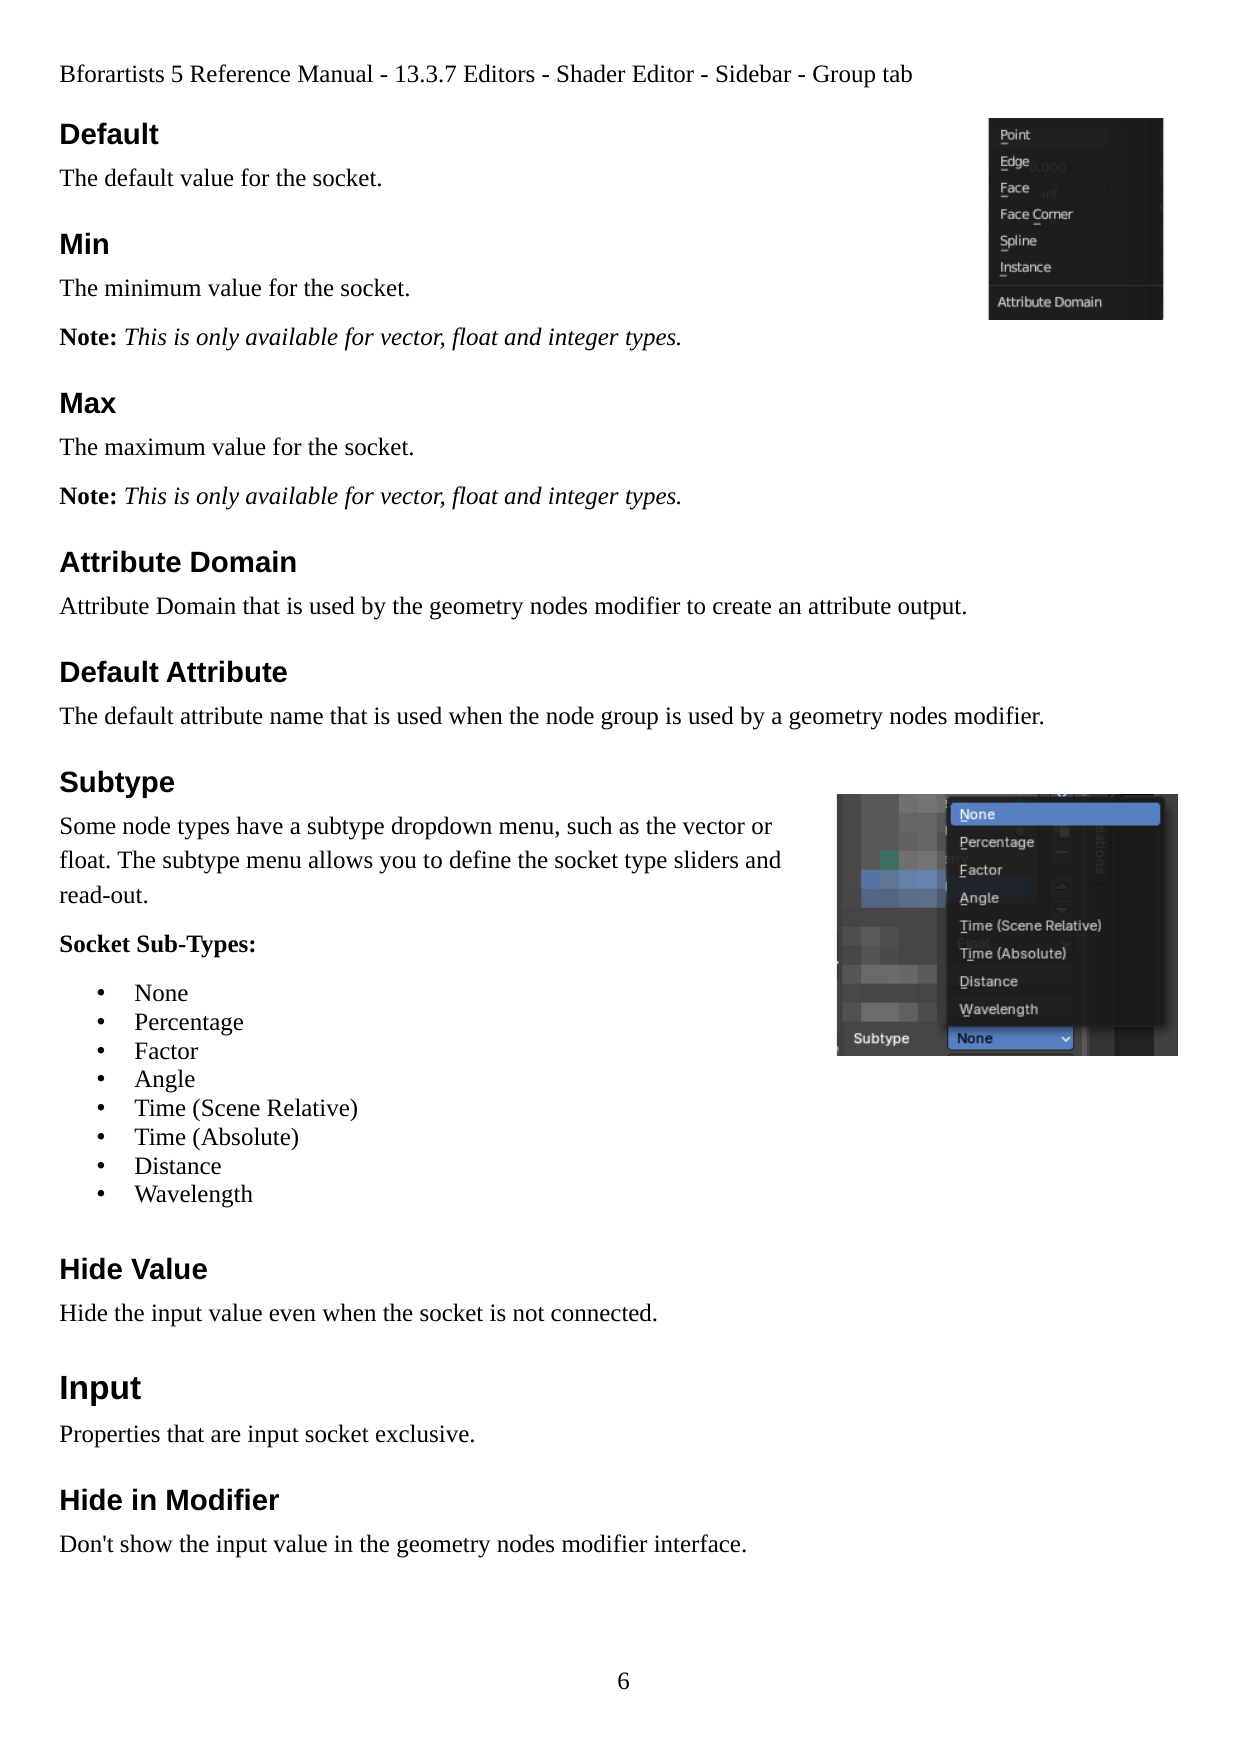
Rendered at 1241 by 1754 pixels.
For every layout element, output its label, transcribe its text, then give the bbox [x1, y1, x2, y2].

list Factor [97, 1036, 1181, 1064]
list Time (Absolute) [97, 1122, 1181, 1151]
subtitle Subtype [59, 765, 1181, 799]
text Some node types have a subtype dropdown menu, such as the vector or float. The subtype menu allows you to define the socket type sliders and read-out. [59, 811, 836, 909]
subtitle Input [59, 1368, 1181, 1406]
subtitle Max [59, 386, 1181, 420]
list Percentage [97, 1007, 836, 1036]
list None [97, 978, 836, 1007]
text The maximum value for the socket. [59, 432, 1181, 461]
text Don't show the input value in the geometry nodes modifier interface. [59, 1529, 1181, 1557]
subtitle Min [59, 227, 988, 261]
list Angle [97, 1064, 1181, 1093]
text The default value for the socket. [59, 163, 988, 192]
subtitle Default Attribute [59, 655, 1181, 689]
subtitle Hide in Modifier [59, 1482, 1181, 1516]
text The default attribute name that is used when the node group is used by a geometry nodes modifier. [59, 701, 1181, 730]
list Wavelength [97, 1179, 1181, 1237]
subtitle Default [59, 117, 1181, 151]
subtitle [1164, 227, 1181, 261]
subtitle Attribute Domain [59, 545, 1181, 579]
picture [836, 794, 1178, 1056]
text Socket Sub-Types: [59, 929, 836, 958]
list Distance [97, 1151, 1181, 1179]
subtitle Hide Value [59, 1252, 1181, 1285]
text The minimum value for the socket. [59, 273, 988, 302]
text Properties that are input socket exclusive. [59, 1419, 1181, 1448]
text Note: This is only available for vector, float and integer types. [59, 481, 1181, 510]
list Time (Scene Relative) [97, 1093, 1181, 1122]
text Attribute Domain that is used by the geometry nodes modifier to create an attribute output. [59, 591, 1181, 620]
picture [988, 118, 1164, 320]
text Hide the input value even when the socket is not connected. [59, 1298, 1181, 1327]
text Note: This is only available for vector, float and integer types. [59, 322, 1181, 351]
